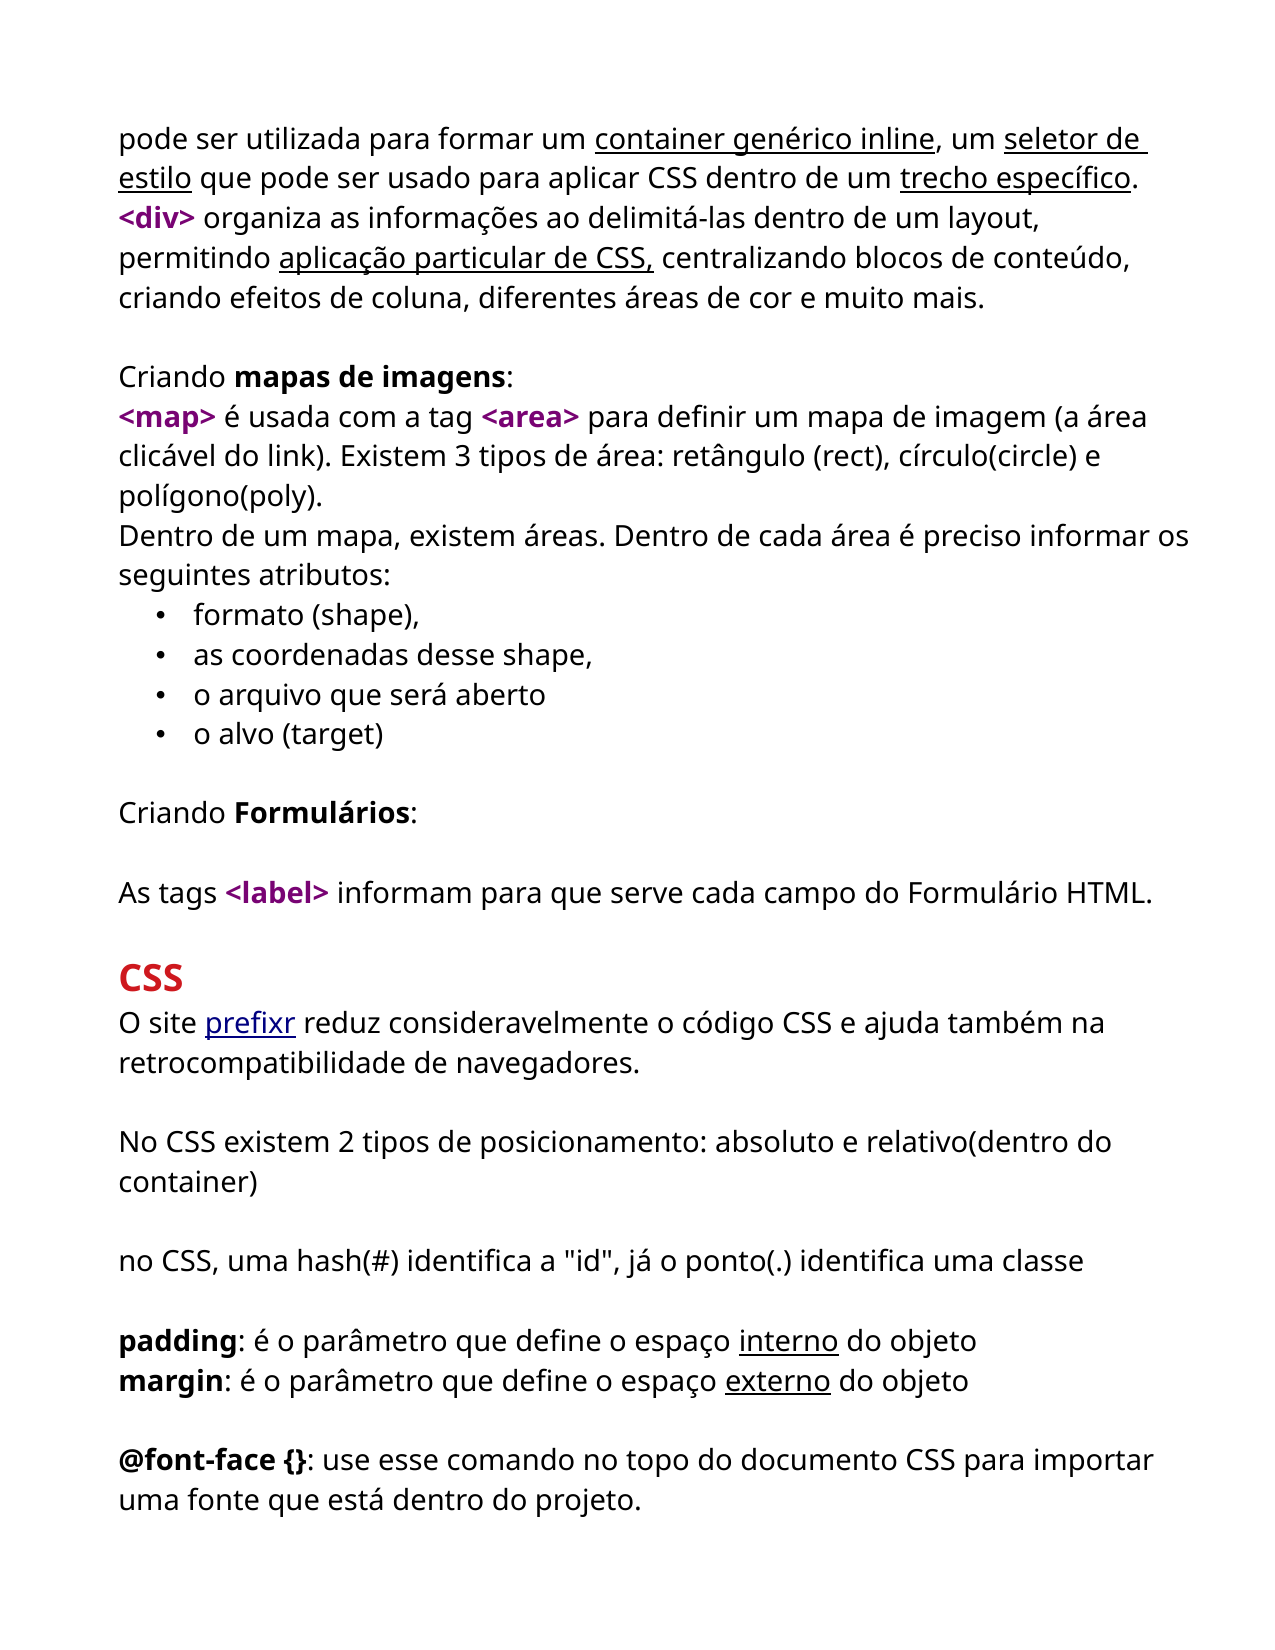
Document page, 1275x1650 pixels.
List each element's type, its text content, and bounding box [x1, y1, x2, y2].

list o alvo (target) [156, 713, 1157, 753]
list o arquivo que será aberto [156, 674, 1157, 713]
list formato (shape), [156, 594, 1157, 634]
text CSS O site prefixr reduz consideravelmente o código CSS e ajuda também na retrocompatibilidade de navegadores. No CSS existem 2 tipos de posicionamento: absoluto e relativo(dentro do container) no CSS, uma hash(#) identifica a "id", já o ponto(.) identifica uma classe [118, 952, 1198, 1320]
text <map> é usada com a tag <area> para definir um mapa de imagem (a área clicável do link). Existem 3 tipos de área: retângulo (rect), círculo(circle) e polígono(poly). Dentro de um mapa, existem áreas. Dentro de cada área é preciso informar os seguintes atributos: [118, 396, 1198, 594]
text pode ser utilizada para formar um container genérico inline, um seletor de estilo que pode ser usado para aplicar CSS dentro de um trecho específico. [118, 118, 1198, 197]
list as coordenadas desse shape, [156, 634, 1157, 674]
text padding: é o parâmetro que define o espaço interno do objeto margin: é o parâmetro que define o espaço externo do objeto @font-face {}: use esse comando no topo do documento CSS para importar uma fonte que está dentro do projeto. [118, 1320, 1198, 1518]
text As tags <label> informam para que serve cada campo do Formulário HTML. [118, 872, 1157, 912]
text <div> organiza as informações ao delimitá-las dentro de um layout, permitindo aplicação particular de CSS, centralizando blocos de conteúdo, criando efeitos de coluna, diferentes áreas de cor e muito mais. [118, 197, 1198, 317]
text Criando mapas de imagens: [118, 356, 1198, 396]
text Criando Formulários: [118, 793, 1157, 832]
